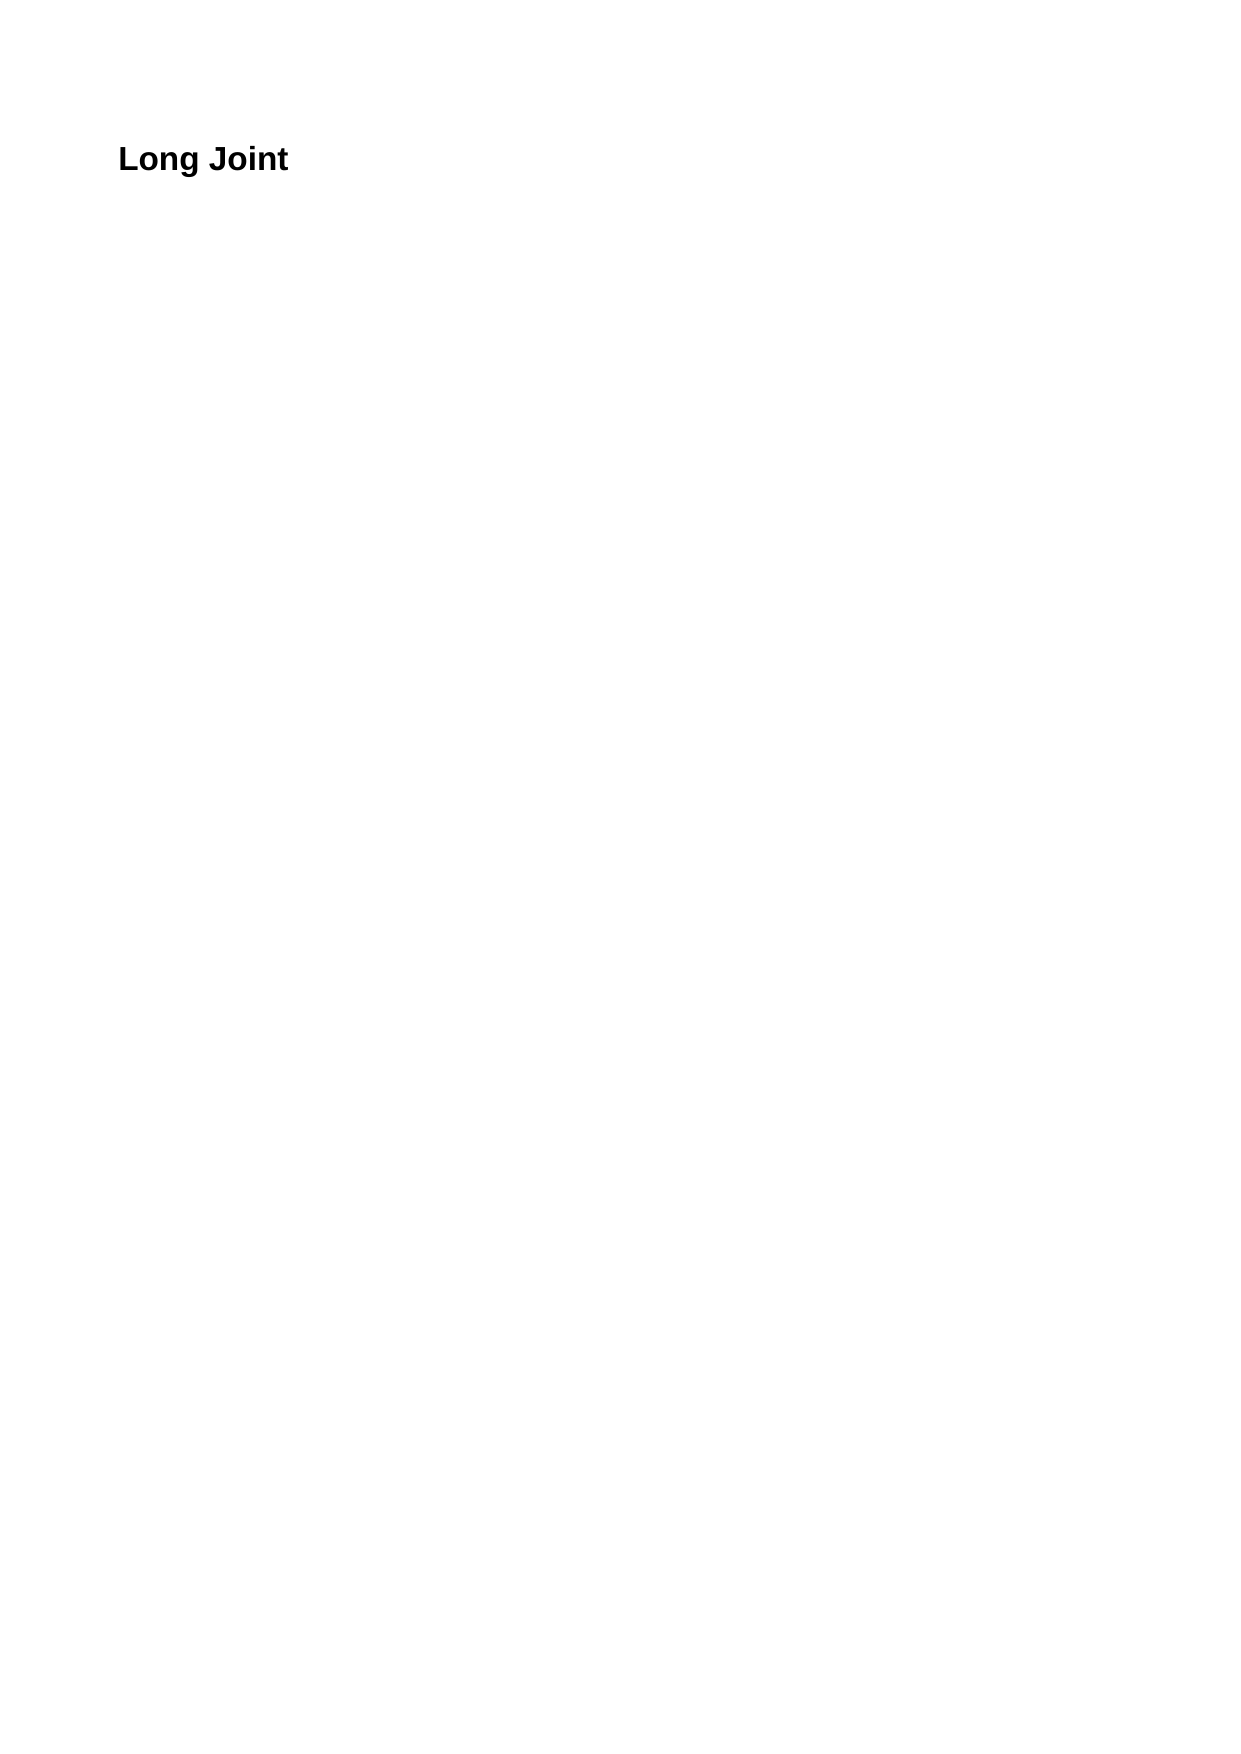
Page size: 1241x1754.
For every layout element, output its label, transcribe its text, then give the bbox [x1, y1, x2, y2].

subtitle Long Joint [118, 139, 1122, 177]
